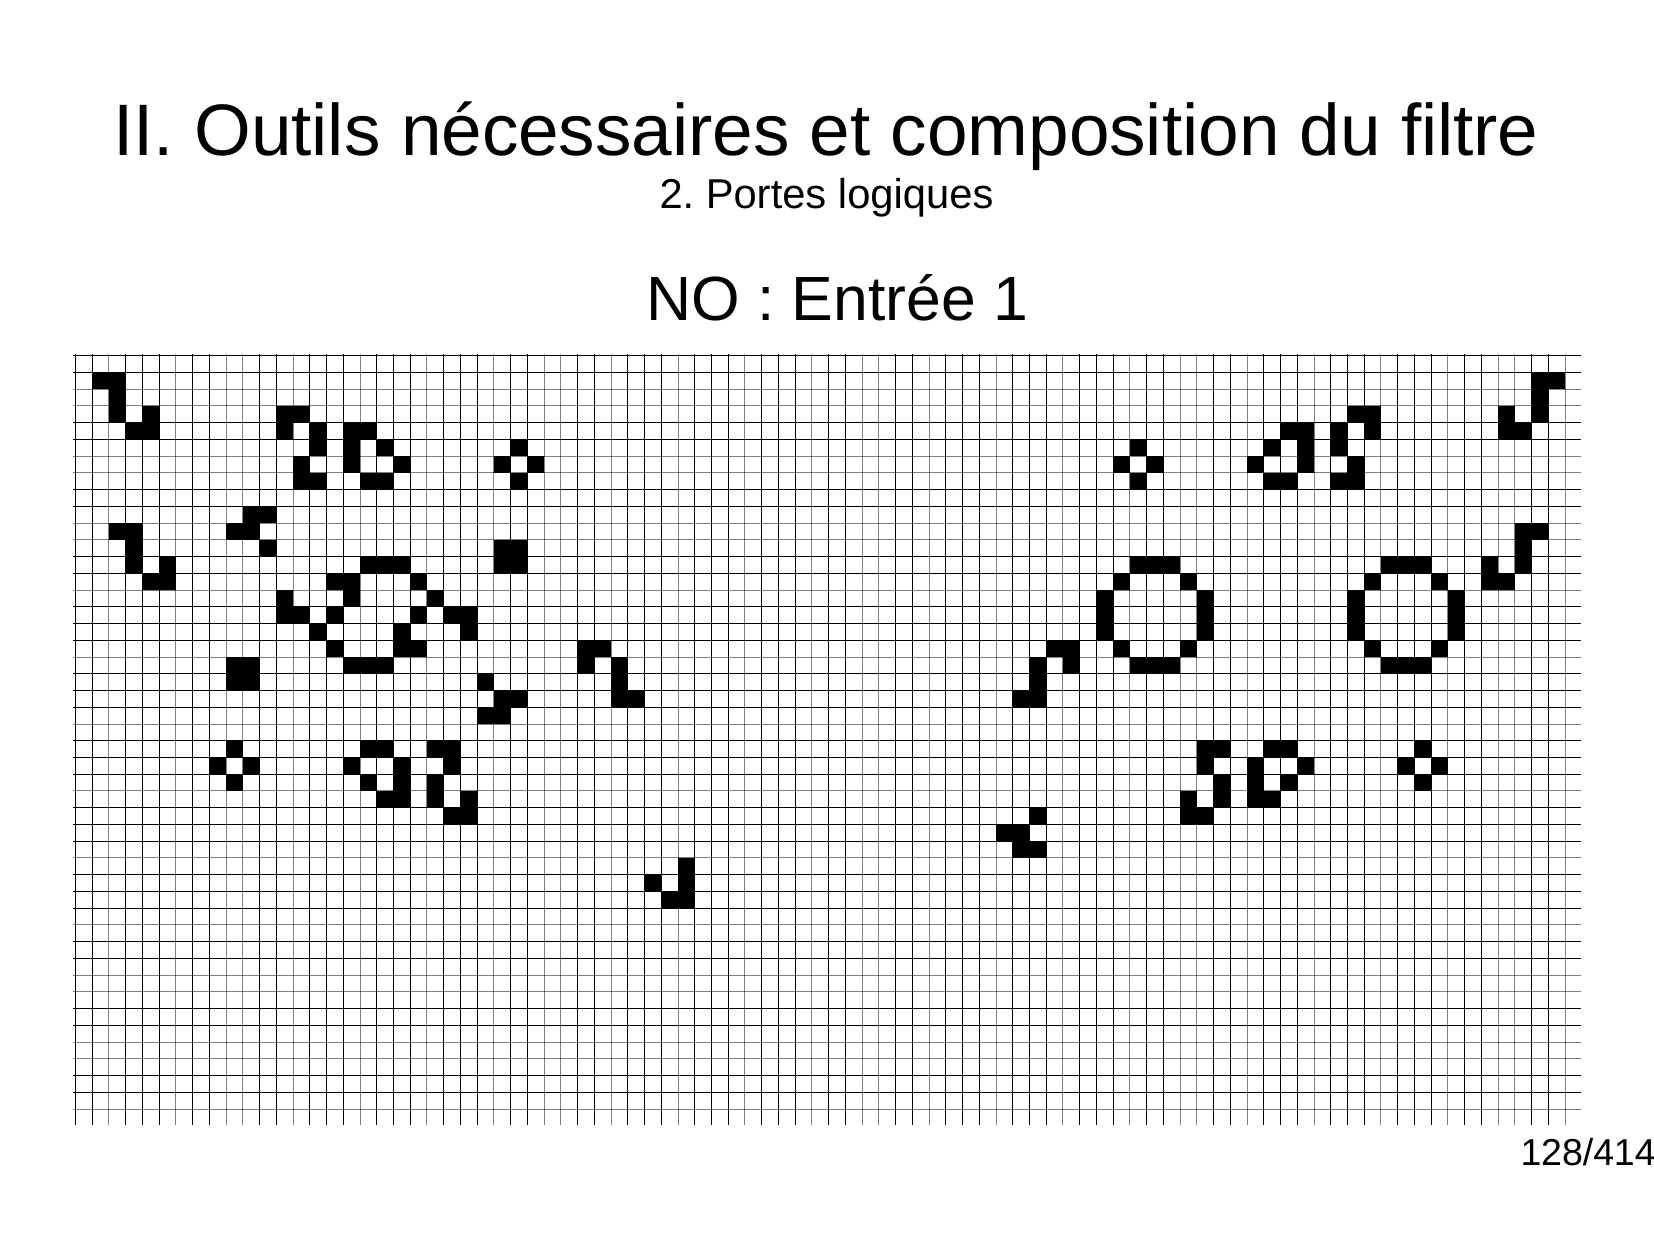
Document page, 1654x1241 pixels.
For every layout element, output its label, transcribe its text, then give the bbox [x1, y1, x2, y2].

title II. Outils nécessaires et composition du filtre 2. Portes logiques [82, 49, 1571, 257]
picture [73, 354, 1581, 1125]
text_box NO : Entrée 1 [631, 256, 1044, 342]
text_box <number>/414 [1505, 1124, 1654, 1182]
